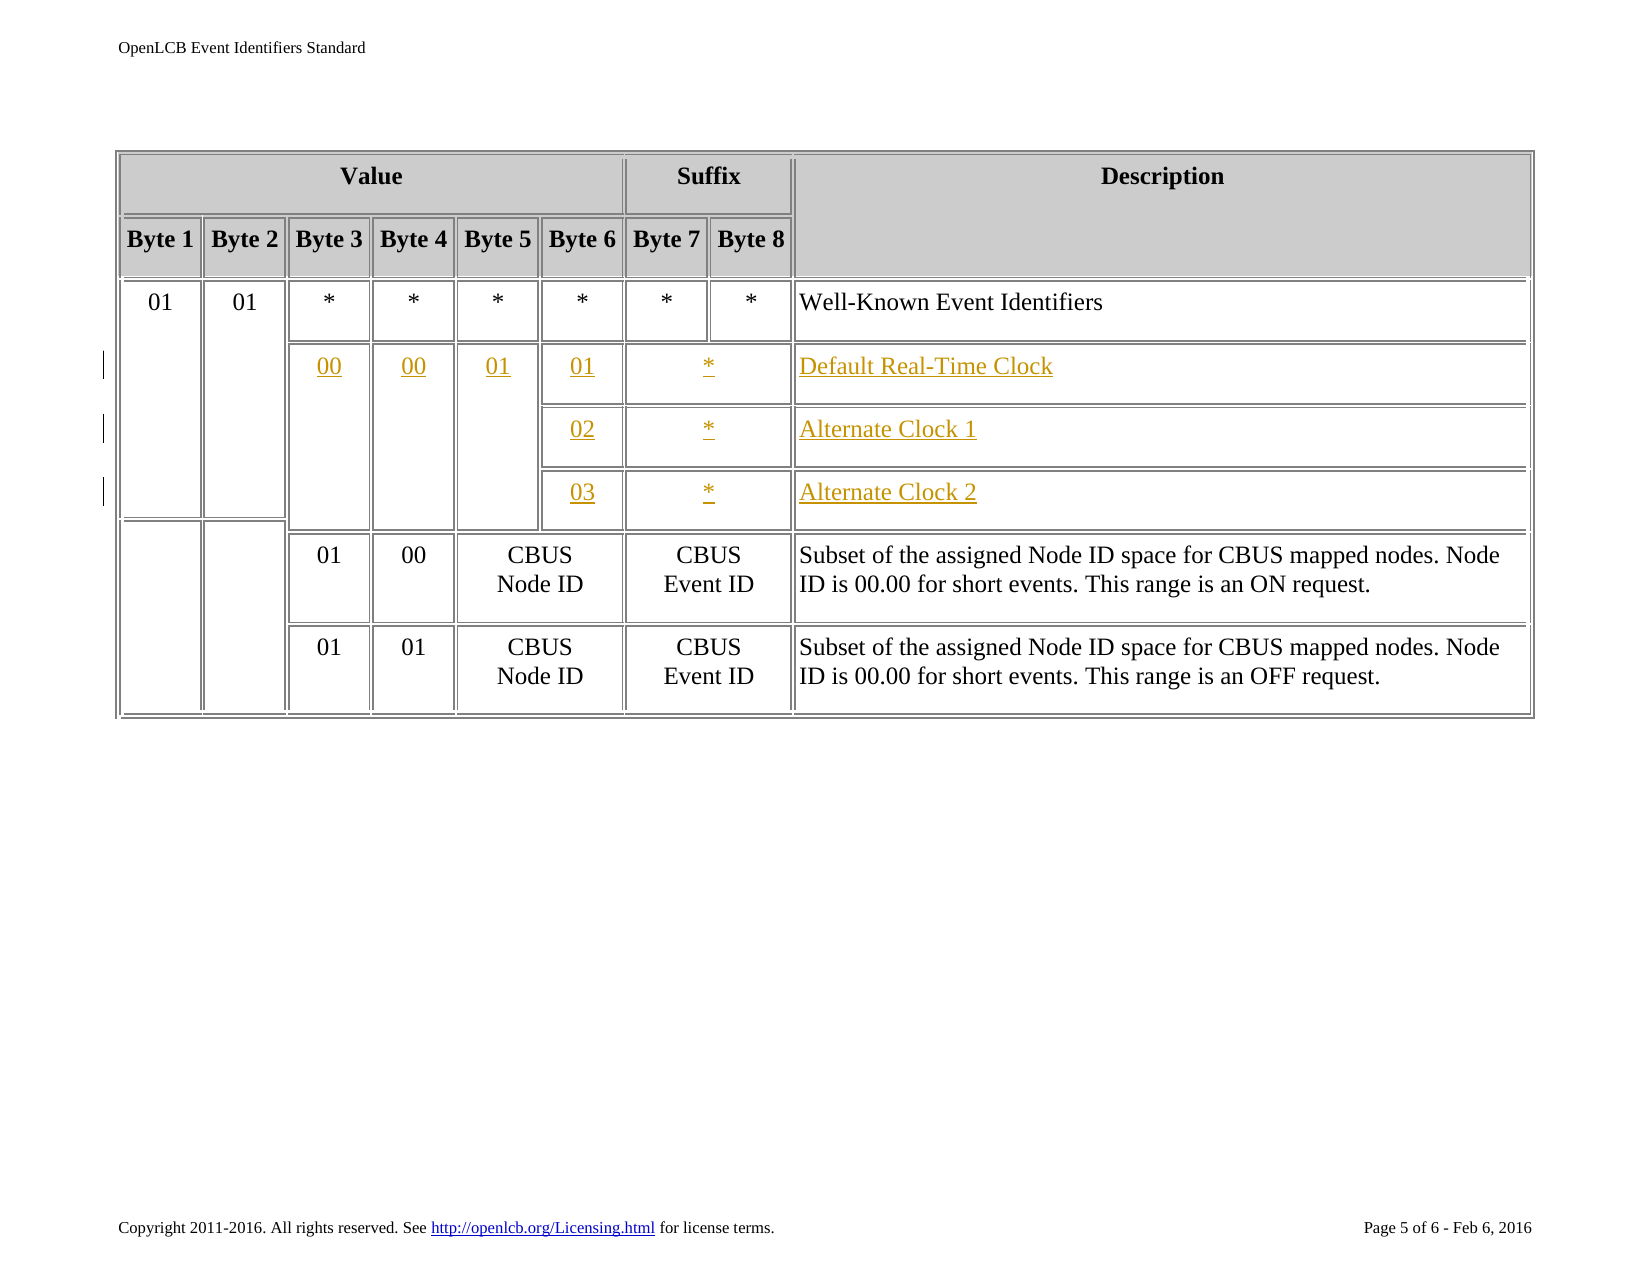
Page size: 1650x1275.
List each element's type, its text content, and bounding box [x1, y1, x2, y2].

table_cell 02 [543, 408, 622, 466]
table_cell * [627, 282, 706, 340]
table_cell Alternate Clock 2 [793, 466, 1532, 529]
table_cell Subset of the assigned Node ID space for CBUS mapped nodes. Node ID is 00.00 for short events. This range is an ON request. [793, 529, 1532, 621]
table_cell 01 [458, 345, 537, 529]
table_cell Byte 4 [374, 219, 453, 276]
table_header Value [121, 155, 624, 213]
table_cell Byte 8 [711, 219, 790, 276]
table_cell Byte 5 [458, 219, 537, 276]
table_cell Byte 1 [118, 213, 202, 276]
table_cell * [711, 282, 790, 340]
table_cell CBUS Node ID [458, 535, 622, 621]
table_cell Byte 2 [205, 219, 284, 276]
table_cell * [290, 282, 369, 340]
table_cell * [543, 282, 622, 340]
table_cell CBUS Node ID [456, 626, 624, 713]
table_cell Alternate Clock 1 [793, 403, 1532, 466]
table_cell 00 [374, 345, 453, 529]
table_header Suffix [624, 152, 793, 213]
table_cell CBUS Event ID [624, 621, 793, 713]
table_cell 01 [287, 621, 371, 713]
table_cell Subset of the assigned Node ID space for CBUS mapped nodes. Node ID is 00.00 for short events. This range is an OFF request. [793, 621, 1532, 713]
table_cell * [627, 408, 790, 466]
table_cell * [458, 282, 537, 340]
table_cell CBUS Event ID [627, 535, 790, 621]
table_cell Byte 6 [543, 219, 622, 276]
table_cell 01 [118, 276, 202, 713]
table_cell Byte 3 [290, 219, 369, 276]
table_cell 00 [290, 345, 369, 529]
table_cell 01 [203, 276, 287, 713]
table_cell * [627, 345, 790, 403]
table_cell 01 [290, 535, 369, 621]
table_cell Default Real-Time Clock [793, 340, 1532, 403]
table_cell 01 [543, 345, 622, 403]
table_cell 03 [543, 472, 622, 529]
table_cell * [627, 472, 790, 529]
table_cell * [374, 282, 453, 340]
table_cell Byte 7 [627, 219, 706, 276]
table_cell 00 [374, 535, 453, 621]
table_header Description [793, 152, 1532, 276]
table_cell Well-Known Event Identifiers [793, 276, 1532, 340]
table_cell 01 [371, 621, 456, 713]
